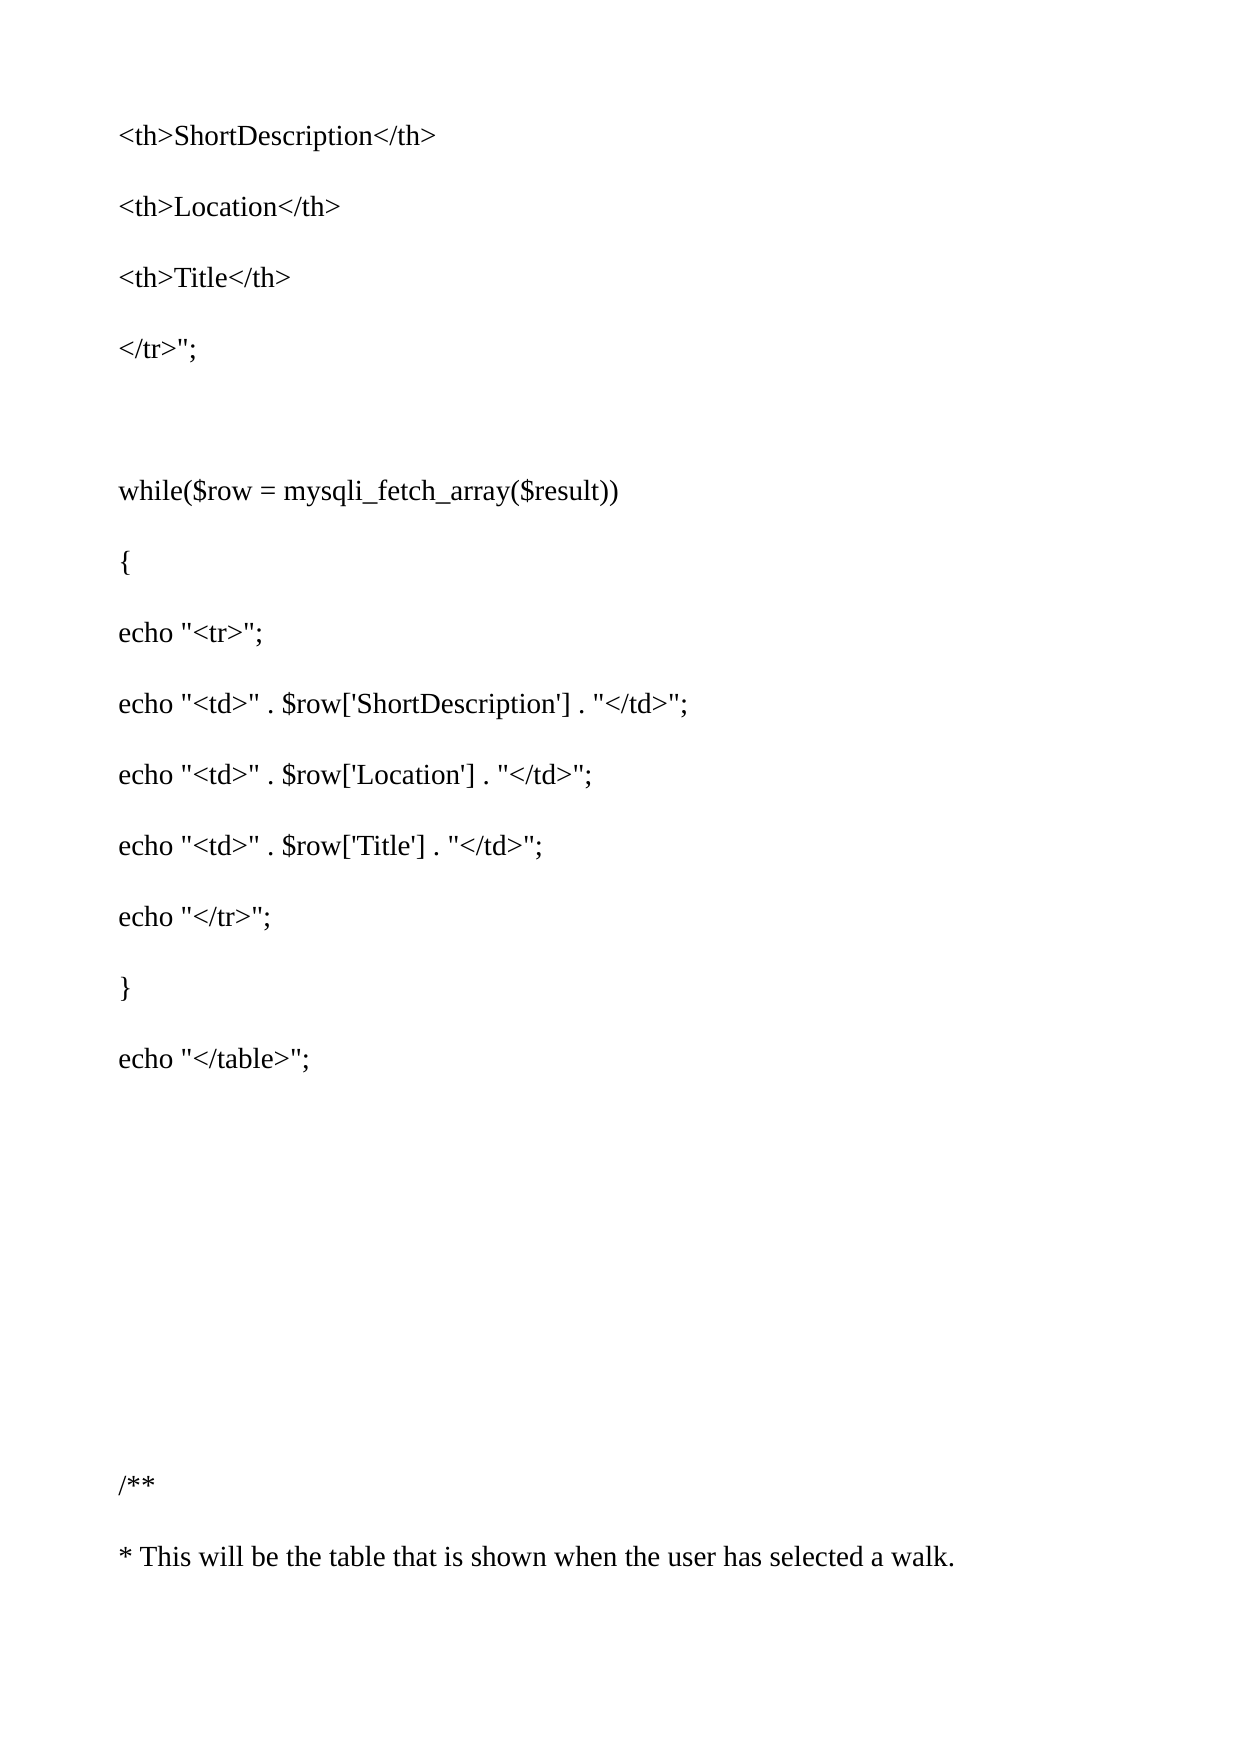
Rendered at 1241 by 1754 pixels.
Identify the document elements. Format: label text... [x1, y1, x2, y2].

text <th>ShortDescription</th> [118, 118, 1122, 152]
text <th>Location</th> [118, 189, 1122, 223]
text echo "<tr>"; [118, 615, 1122, 649]
text echo "<td>" . $row['ShortDescription'] . "</td>"; [118, 686, 1122, 720]
text echo "<td>" . $row['Location'] . "</td>"; [118, 757, 1122, 791]
text } [118, 971, 1122, 1004]
text while($row = mysqli_fetch_array($result)) [118, 473, 1122, 507]
text </tr>"; [118, 331, 1122, 365]
text { [118, 544, 1122, 578]
text <th>Title</th> [118, 260, 1122, 294]
text echo "</table>"; [118, 1042, 1122, 1075]
text echo "<td>" . $row['Title'] . "</td>"; [118, 828, 1122, 862]
text /** [118, 1468, 1122, 1501]
text * This will be the table that is shown when the user has selected a walk. [118, 1539, 1122, 1572]
text echo "</tr>"; [118, 899, 1122, 933]
